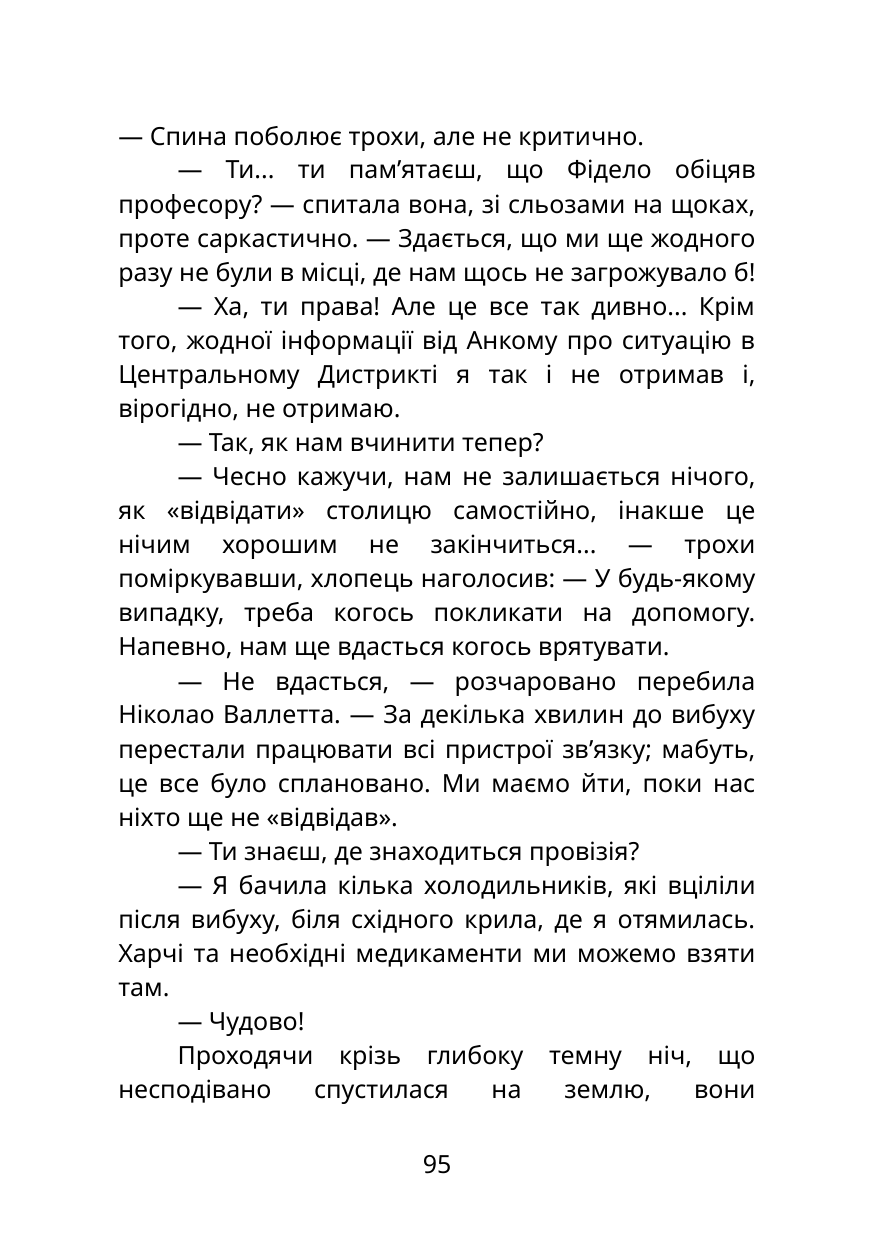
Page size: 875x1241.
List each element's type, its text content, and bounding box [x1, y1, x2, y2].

text — Ти знаєш, де знаходиться провізія? [118, 833, 756, 867]
text — Я бачила кілька холодильників, які вціліли після вибуху, біля східного крила, де я отямилась. Харчі та необхідні медикаменти ми можемо взяти там. [118, 867, 756, 1004]
text — Так, як нам вчинити тепер? [118, 425, 756, 459]
text — Спина поболює трохи, але не критично. [118, 118, 756, 152]
text — Ти... ти пам’ятаєш, що Фідело обіцяв професору? — спитала вона, зі сльозами на щоках, проте саркастично. — Здається, що ми ще жодного разу не були в місці, де нам щось не загрожувало б! [118, 152, 756, 288]
text — Чудово! [118, 1004, 756, 1038]
text — Не вдасться, — розчаровано перебила Ніколао Валлетта. — За декілька хвилин до вибуху перестали працювати всі пристрої зв’язку; мабуть, це все було сплановано. Ми маємо йти, поки нас ніхто ще не «відвідав». [118, 663, 756, 833]
text — Ха, ти права! Але це все так дивно... Крім того, жодної інформації від Анкому про ситуацію в Центральному Дистрикті я так і не отримав і, вірогідно, не отримаю. [118, 288, 756, 425]
text — Чесно кажучи, нам не залишається нічого, як «відвідати» столицю самостійно, інакше це нічим хорошим не закінчиться... — трохи поміркувавши, хлопець наголосив: — У будь-якому випадку, треба когось покликати на допомогу. Напевно, нам ще вдасться когось врятувати. [118, 459, 756, 663]
text Проходячи крізь глибоку темну ніч, що несподівано спустилася на землю, вони [118, 1038, 756, 1106]
